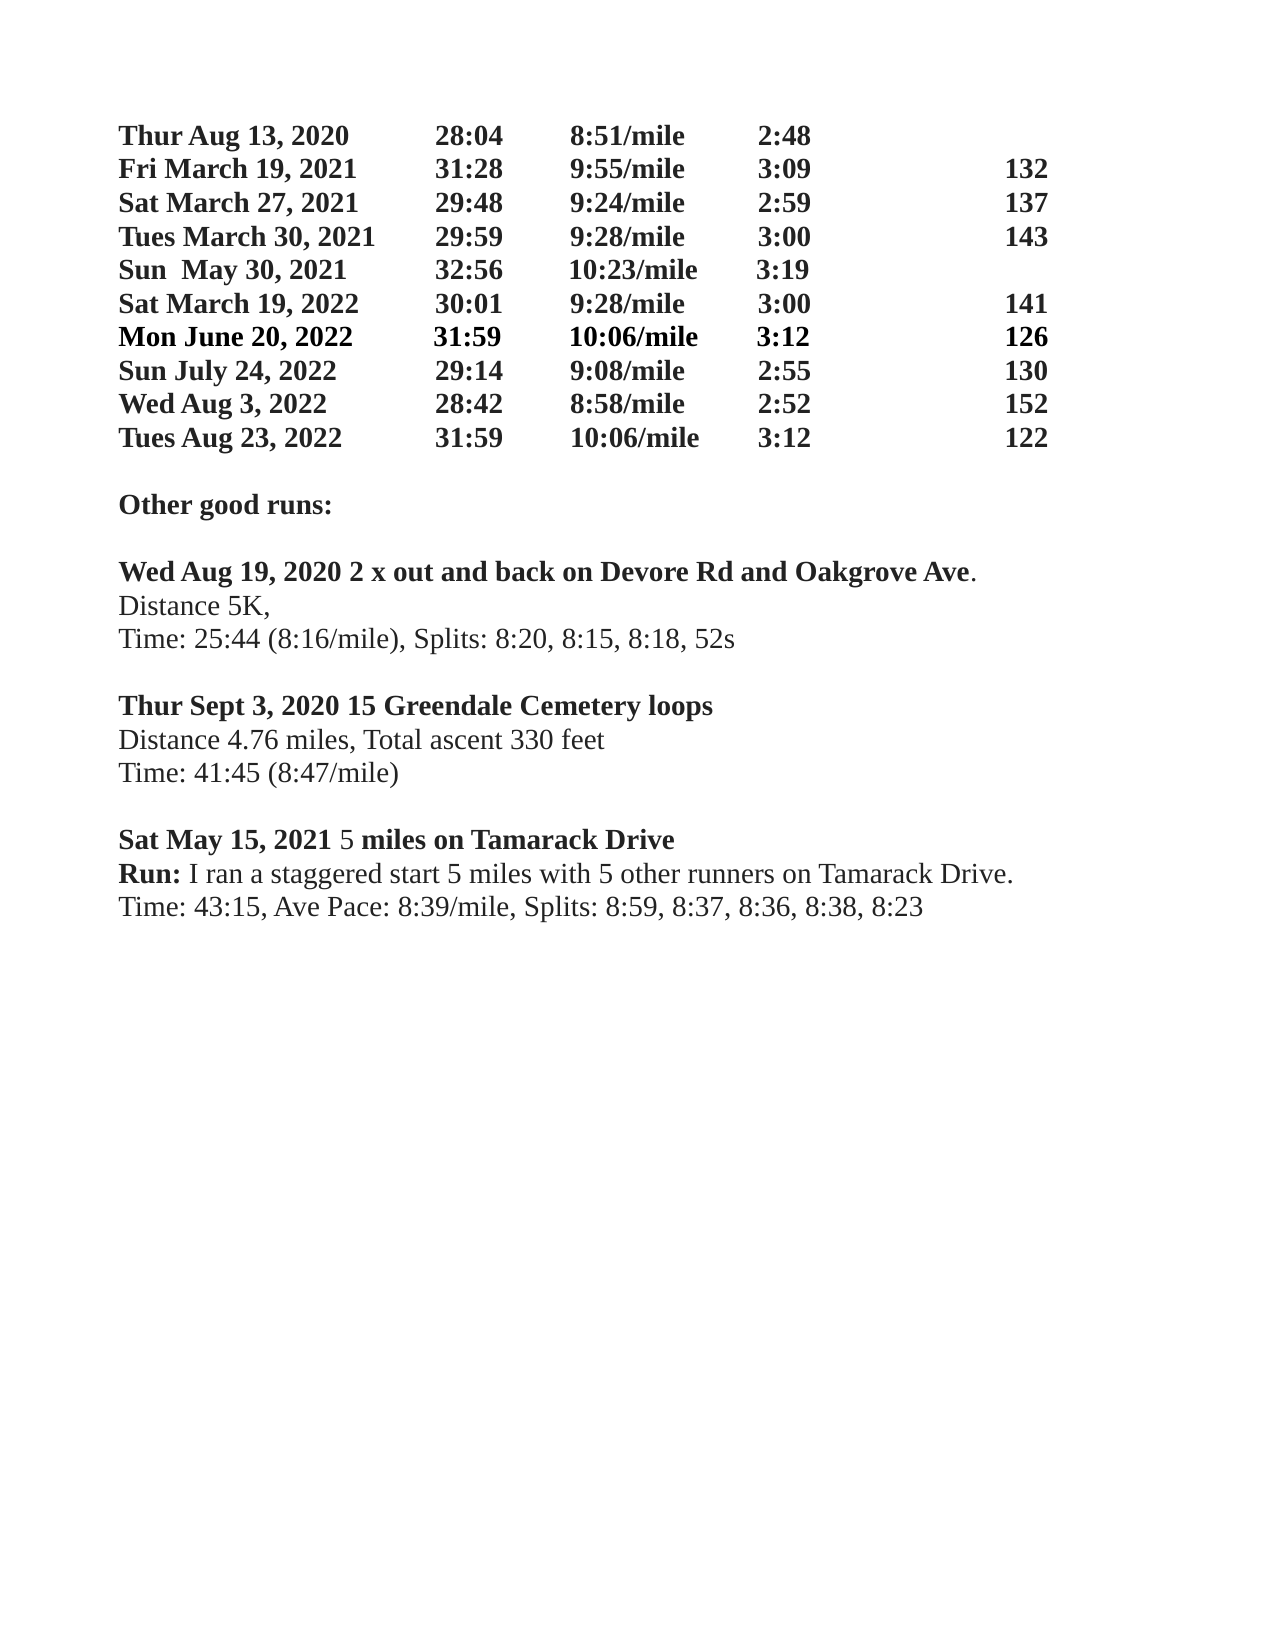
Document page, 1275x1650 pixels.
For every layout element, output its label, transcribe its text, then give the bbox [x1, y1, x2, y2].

text Run: I ran a staggered start 5 miles with 5 other runners on Tamarack Drive. [118, 856, 1161, 889]
text Sun May 30, 2021 32:56 10:23/mile 3:19 [118, 252, 1161, 286]
text Mon June 20, 2022 31:59 10:06/mile 3:12 126 [118, 319, 1157, 353]
text Wed Aug 19, 2020 2 x out and back on Devore Rd and Oakgrove Ave. [118, 554, 1161, 588]
text Distance 4.76 miles, Total ascent 330 feet [118, 722, 1161, 755]
text Fri March 19, 2021 31:28 9:55/mile 3:09 132 [118, 152, 1161, 185]
text Sun July 24, 2022 29:14 9:08/mile 2:55 130 [118, 353, 1161, 386]
text Sat March 19, 2022 30:01 9:28/mile 3:00 141 [118, 286, 1161, 319]
text Distance 5K, [118, 588, 1161, 621]
text Sat May 15, 2021 5 miles on Tamarack Drive [118, 822, 1161, 856]
text Thur Sept 3, 2020 15 Greendale Cemetery loops [118, 688, 1161, 722]
text Thur Aug 13, 2020 28:04 8:51/mile 2:48 [118, 118, 1161, 152]
text Time: 41:45 (8:47/mile) [118, 755, 1161, 789]
text Tues March 30, 2021 29:59 9:28/mile 3:00 143 [118, 219, 1161, 252]
text Time: 25:44 (8:16/mile), Splits: 8:20, 8:15, 8:18, 52s [118, 621, 1161, 655]
text Sat March 27, 2021 29:48 9:24/mile 2:59 137 [118, 185, 1161, 219]
text Time: 43:15, Ave Pace: 8:39/mile, Splits: 8:59, 8:37, 8:36, 8:38, 8:23 [118, 889, 1161, 923]
text Tues Aug 23, 2022 31:59 10:06/mile 3:12 122 [118, 420, 1161, 453]
text Other good runs: [118, 487, 1161, 521]
text Wed Aug 3, 2022 28:42 8:58/mile 2:52 152 [118, 386, 1161, 420]
